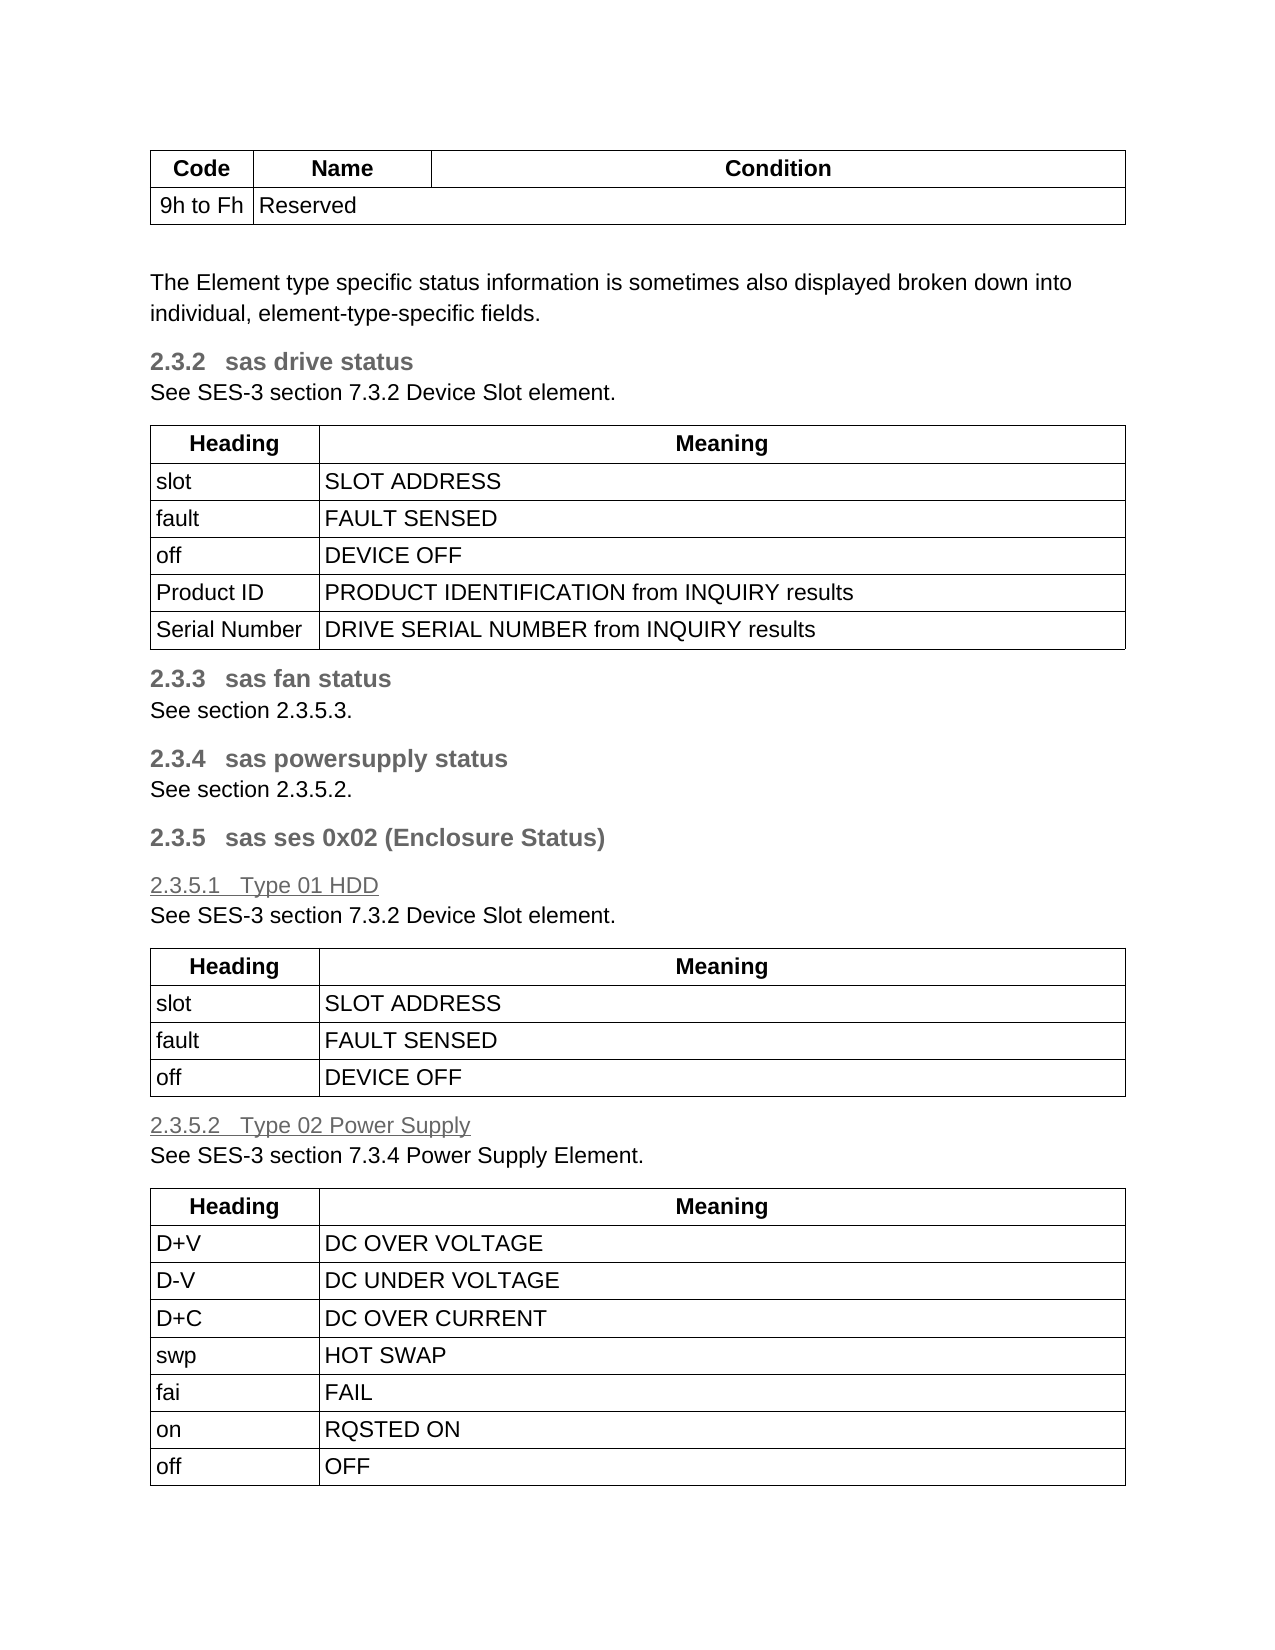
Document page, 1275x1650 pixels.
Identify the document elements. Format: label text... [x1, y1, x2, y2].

text See SES-3 section 7.3.2 Device Slot element. [150, 380, 1125, 406]
table_cell DEVICE OFF [320, 538, 1125, 574]
table_cell FAULT SENSED [320, 501, 1125, 537]
table_header Meaning [320, 949, 1125, 985]
table_cell fault [151, 501, 319, 537]
table_cell Product ID [151, 575, 319, 611]
table_cell DC OVER CURRENT [320, 1300, 1125, 1337]
table_cell RQSTED ON [320, 1412, 1125, 1448]
table_cell FAULT SENSED [320, 1023, 1125, 1059]
table_cell PRODUCT IDENTIFICATION from INQUIRY results [320, 575, 1125, 611]
table_cell SLOT ADDRESS [320, 464, 1125, 500]
table_header Heading [151, 426, 319, 462]
table_cell slot [151, 986, 319, 1022]
table_cell off [151, 1060, 319, 1096]
table_cell D-V [151, 1263, 319, 1299]
table_cell on [151, 1412, 319, 1448]
table_cell Reserved [254, 188, 1125, 224]
table_cell fault [151, 1023, 319, 1059]
subtitle sas drive status [150, 348, 1125, 376]
text See SES-3 section 7.3.2 Device Slot element. [150, 902, 1125, 928]
subtitle sas powersupply status [150, 745, 1125, 773]
table_cell DEVICE OFF [320, 1060, 1125, 1096]
table_header Heading [151, 1189, 319, 1225]
subtitle Type 02 Power Supply [150, 1113, 1125, 1139]
text The Element type specific status information is sometimes also displayed broken down into individual, element-type-specific fields. [150, 270, 1125, 326]
table_cell 9h to Fh [151, 188, 253, 224]
text See section 2.3.5.2. [150, 777, 1125, 802]
table_cell DC OVER VOLTAGE [320, 1226, 1125, 1262]
table_cell DRIVE SERIAL NUMBER from INQUIRY results [320, 612, 1125, 648]
table_cell OFF [320, 1449, 1125, 1485]
table_cell swp [151, 1338, 319, 1374]
table_header Condition [432, 151, 1125, 187]
subtitle sas fan status [150, 665, 1125, 693]
text See SES-3 section 7.3.4 Power Supply Element. [150, 1142, 1125, 1168]
table_cell FAIL [320, 1375, 1125, 1411]
table_cell fai [151, 1375, 319, 1411]
table_header Code [151, 151, 253, 187]
table_cell D+C [151, 1300, 319, 1337]
table_header Meaning [320, 426, 1125, 462]
table_cell DC UNDER VOLTAGE [320, 1263, 1125, 1299]
text See section 2.3.5.3. [150, 697, 1125, 723]
table_cell off [151, 538, 319, 574]
table_header Heading [151, 949, 319, 985]
subtitle Type 01 HDD [150, 873, 1125, 898]
table_cell HOT SWAP [320, 1338, 1125, 1374]
table_cell off [151, 1449, 319, 1485]
table_cell D+V [151, 1226, 319, 1262]
table_cell slot [151, 464, 319, 500]
subtitle sas ses 0x02 (Enclosure Status) [150, 824, 1125, 852]
table_cell SLOT ADDRESS [320, 986, 1125, 1022]
table_header Meaning [320, 1189, 1125, 1225]
table_cell Serial Number [151, 612, 319, 648]
table_header Name [254, 151, 431, 187]
